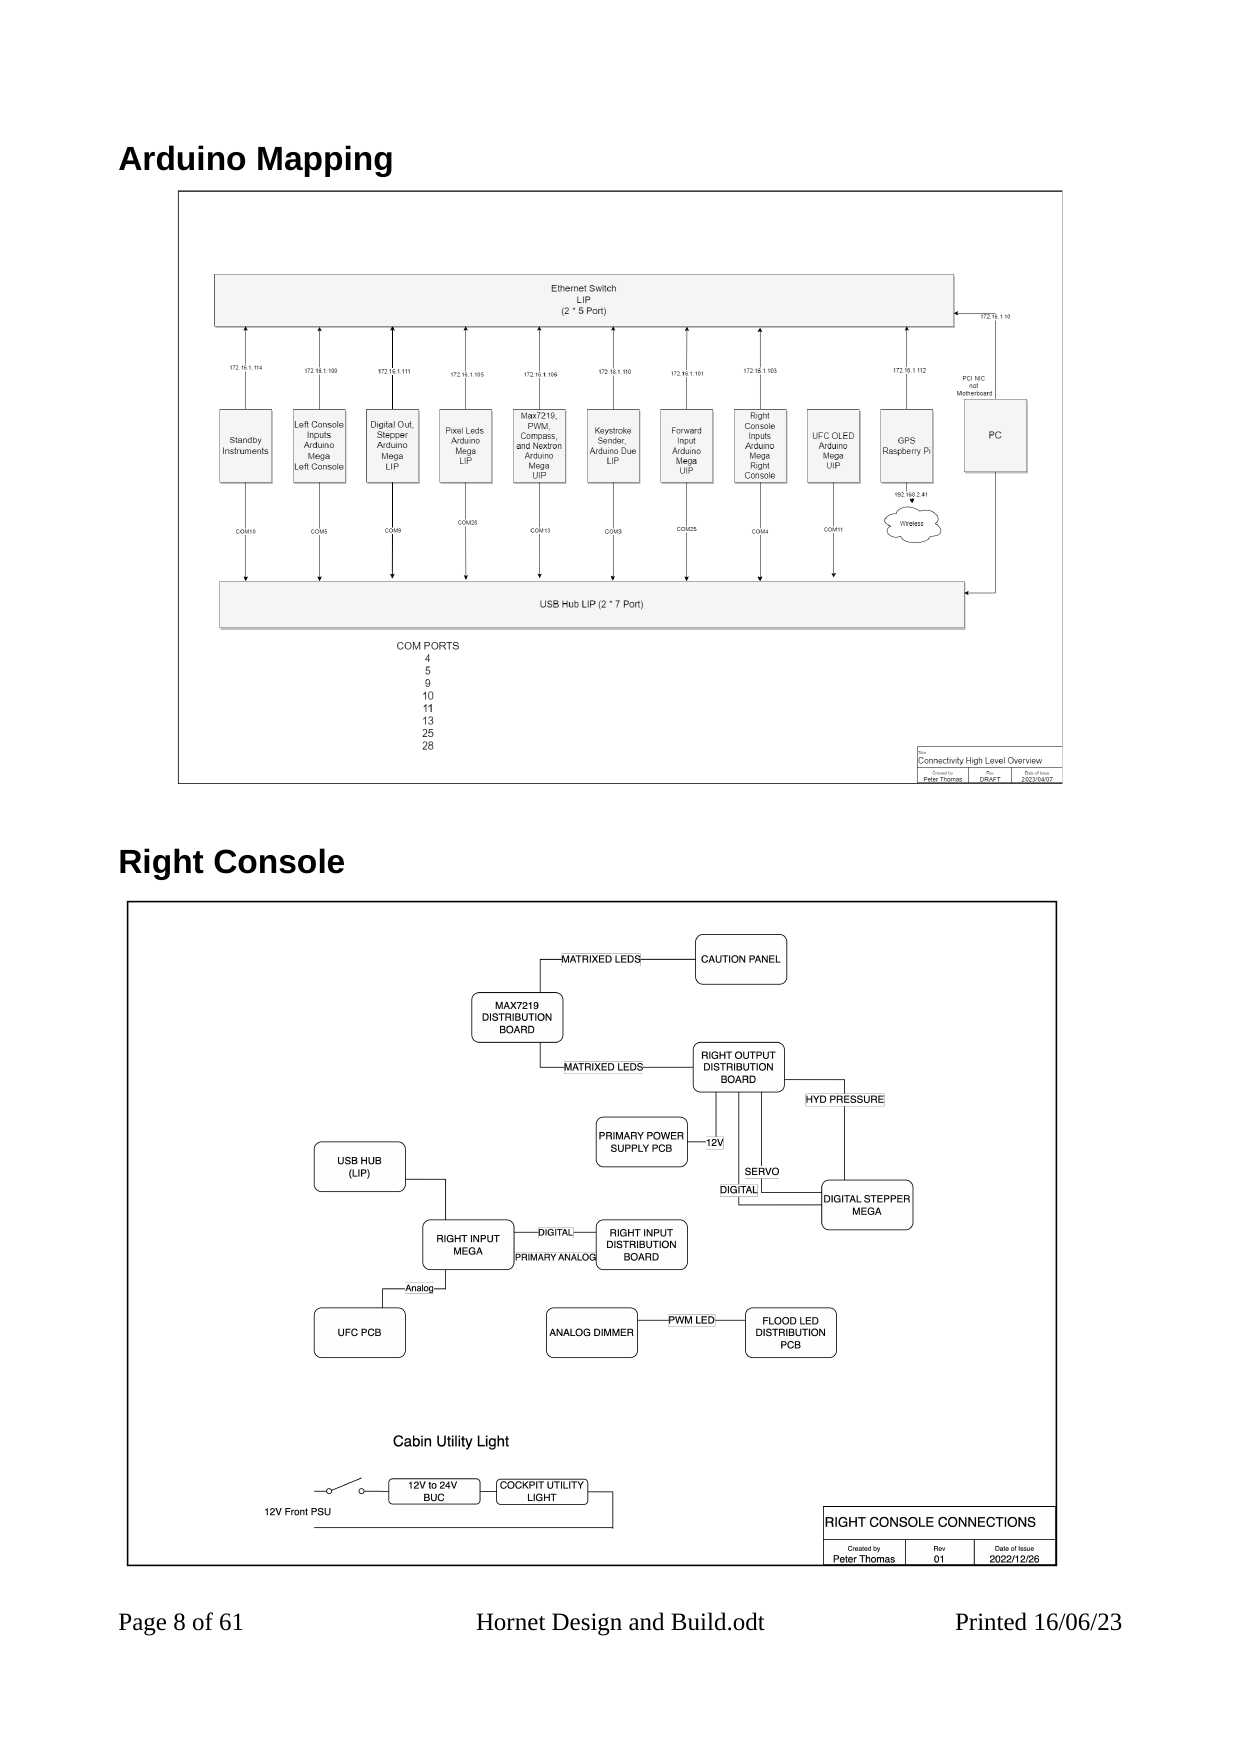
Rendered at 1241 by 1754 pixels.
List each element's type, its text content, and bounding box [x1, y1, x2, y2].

picture [118, 892, 1065, 1574]
picture [177, 190, 1063, 784]
subtitle Arduino Mapping [118, 139, 1122, 178]
subtitle Right Console [118, 842, 1122, 880]
